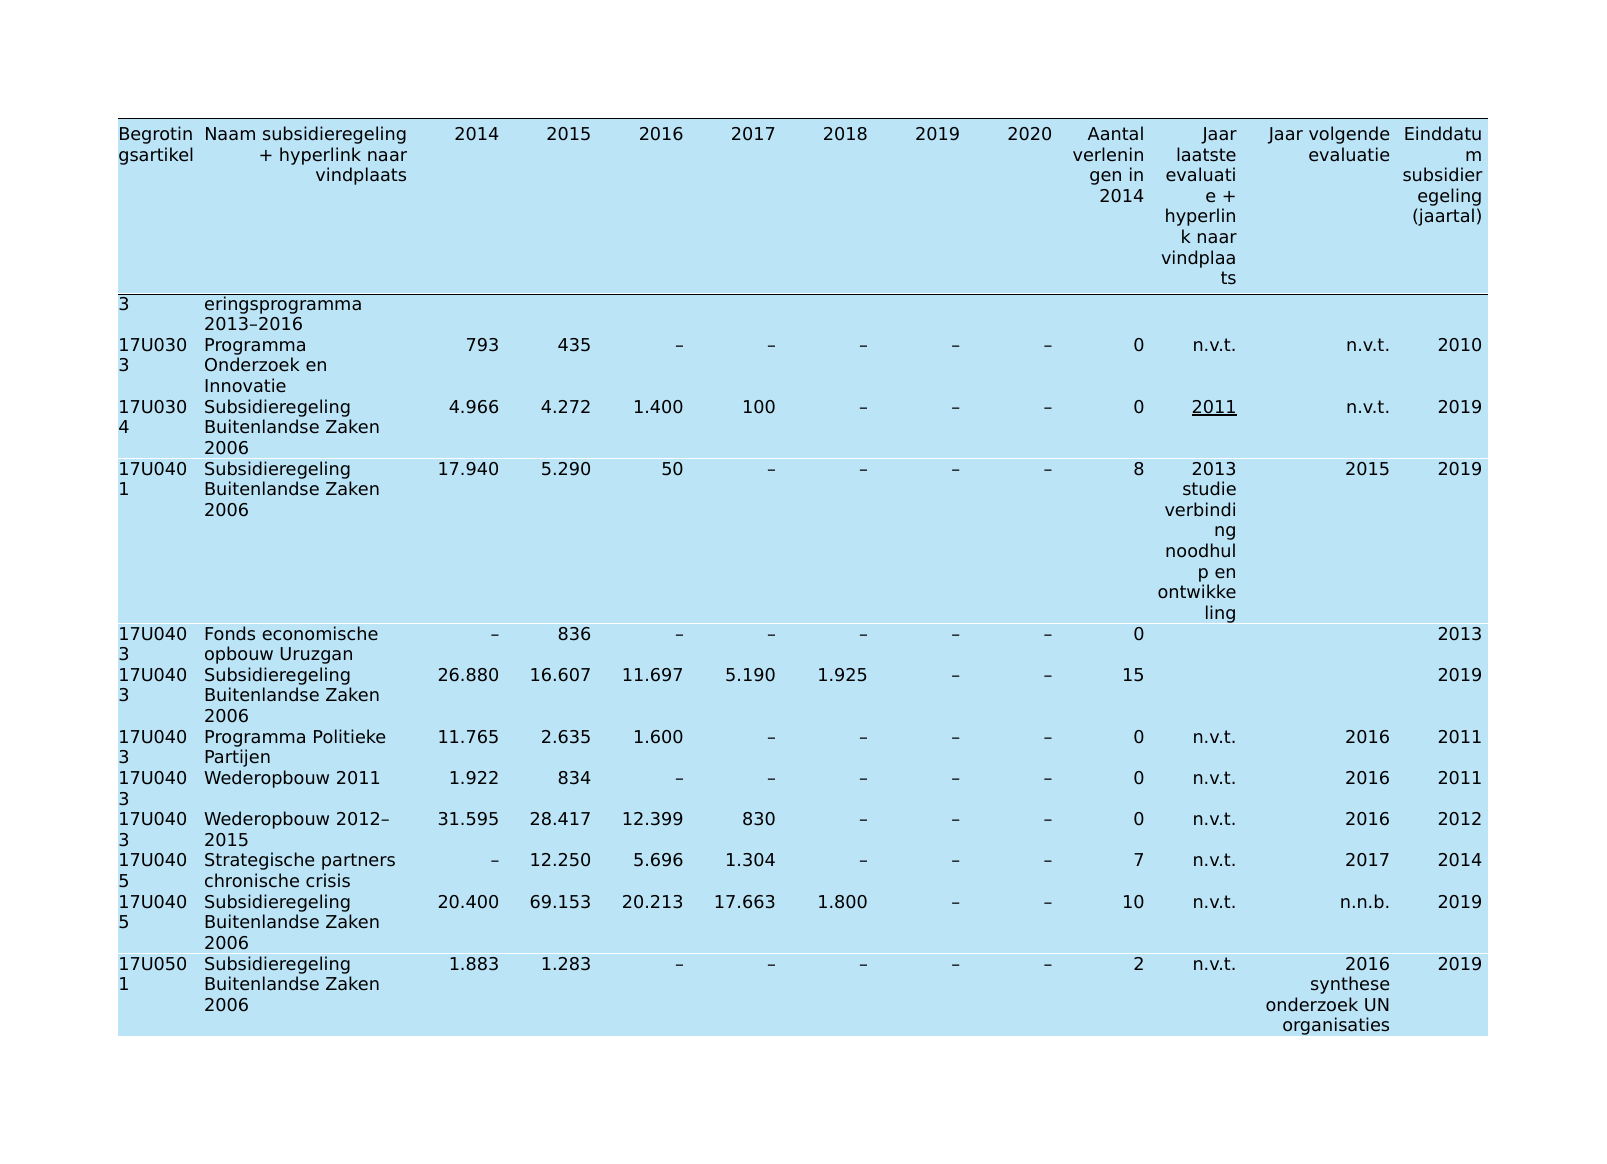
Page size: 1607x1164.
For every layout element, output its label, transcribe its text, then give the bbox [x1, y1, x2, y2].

table_cell 2013 [1396, 624, 1488, 665]
table_cell – [597, 335, 689, 397]
table_cell Subsidieregeling Buitenlandse Zaken 2006 [198, 459, 413, 623]
table_cell 2019 [1396, 892, 1488, 953]
table_cell – [597, 768, 689, 809]
table_cell 4.966 [413, 397, 505, 458]
table_cell 2011 [1396, 768, 1488, 809]
table_cell – [874, 727, 966, 768]
table_cell n.v.t. [1242, 397, 1396, 458]
table_cell – [966, 335, 1058, 397]
table_cell [1242, 624, 1396, 665]
table_cell 26.880 [413, 665, 505, 727]
table_cell 17.663 [689, 892, 782, 953]
table_header 2015 [505, 119, 597, 293]
table_cell 12.250 [505, 850, 597, 892]
table_cell [1242, 665, 1396, 727]
table_cell – [782, 624, 874, 665]
table_cell – [874, 459, 966, 623]
table_header 2019 [874, 119, 966, 293]
table_header 2017 [689, 119, 782, 293]
table_cell 1.304 [689, 850, 782, 892]
table_cell 830 [689, 809, 782, 850]
table_cell – [874, 624, 966, 665]
table_cell 17U0403 [118, 624, 198, 665]
table_cell 8 [1058, 459, 1150, 623]
table_cell – [966, 768, 1058, 809]
table_cell n.v.t. [1150, 768, 1242, 809]
table_cell [1150, 295, 1242, 335]
table_cell – [966, 624, 1058, 665]
table_cell 2016 [1242, 727, 1396, 768]
table_cell 2019 [1396, 397, 1488, 458]
table_header Aantal verleningen in 2014 [1058, 119, 1150, 293]
table_cell – [874, 809, 966, 850]
table_cell 2 [1058, 954, 1150, 1036]
table_cell – [874, 397, 966, 458]
table_cell – [782, 768, 874, 809]
table_cell [1396, 295, 1488, 335]
table_cell Subsidieregeling Buitenlandse Zaken 2006 [198, 954, 413, 1036]
table_cell 12.399 [597, 809, 689, 850]
table_cell 2014 [1396, 850, 1488, 892]
table_cell 17U0304 [118, 397, 198, 458]
table_cell 2.635 [505, 727, 597, 768]
table_cell [874, 295, 966, 335]
table_cell 100 [689, 397, 782, 458]
table_cell – [966, 459, 1058, 623]
table_cell 28.417 [505, 809, 597, 850]
table_cell 0 [1058, 624, 1150, 665]
table_cell 834 [505, 768, 597, 809]
table_cell 2016 [1242, 768, 1396, 809]
table_cell 2011 [1396, 727, 1488, 768]
table_cell 0 [1058, 768, 1150, 809]
table_cell – [966, 397, 1058, 458]
table_cell 17U0401 [118, 459, 198, 623]
table_cell Programma Onderzoek en Innovatie [198, 335, 413, 397]
table_cell – [966, 665, 1058, 727]
table_cell – [689, 335, 782, 397]
table_header Einddatum subsidieregeling (jaartal) [1396, 119, 1488, 293]
table_cell Subsidieregeling Buitenlandse Zaken 2006 [198, 665, 413, 727]
table_cell [966, 295, 1058, 335]
table_cell 17.940 [413, 459, 505, 623]
table_cell 1.800 [782, 892, 874, 953]
table_cell 2012 [1396, 809, 1488, 850]
table_cell [597, 295, 689, 335]
table_cell 2017 [1242, 850, 1396, 892]
table_cell 0 [1058, 809, 1150, 850]
table_cell 1.283 [505, 954, 597, 1036]
table_cell – [689, 727, 782, 768]
table_cell – [597, 954, 689, 1036]
table_cell n.v.t. [1150, 727, 1242, 768]
table_header Jaar laatste evaluatie + hyperlink naar vindplaats [1150, 119, 1242, 293]
table_cell 2016 synthese onderzoek UN organisaties [1242, 954, 1396, 1036]
table_cell 836 [505, 624, 597, 665]
table_cell 17U0403 [118, 809, 198, 850]
table_cell – [966, 727, 1058, 768]
table_cell 5.190 [689, 665, 782, 727]
table_cell 2016 [1242, 809, 1396, 850]
table_cell Wederopbouw 2012–2015 [198, 809, 413, 850]
table_cell 20.213 [597, 892, 689, 953]
table_cell 7 [1058, 850, 1150, 892]
table_cell 1.922 [413, 768, 505, 809]
table_cell – [782, 727, 874, 768]
table_cell [689, 295, 782, 335]
table_cell 4.272 [505, 397, 597, 458]
table_cell – [874, 768, 966, 809]
table_cell – [874, 850, 966, 892]
table_cell [1058, 295, 1150, 335]
table_cell 1.883 [413, 954, 505, 1036]
table_cell 3 [118, 295, 198, 335]
table_header Begrotingsartikel [118, 119, 198, 293]
table_cell 15 [1058, 665, 1150, 727]
table_cell Strategische partners chronische crisis [198, 850, 413, 892]
table_cell 16.607 [505, 665, 597, 727]
table_header 2018 [782, 119, 874, 293]
table_cell – [782, 954, 874, 1036]
table_cell – [413, 624, 505, 665]
table_cell – [966, 892, 1058, 953]
table_cell – [689, 459, 782, 623]
table_cell – [874, 892, 966, 953]
table_cell 5.290 [505, 459, 597, 623]
table_cell 11.697 [597, 665, 689, 727]
table_cell [782, 295, 874, 335]
table_header 2014 [413, 119, 505, 293]
table_cell 0 [1058, 397, 1150, 458]
table_cell – [782, 809, 874, 850]
table_cell 0 [1058, 335, 1150, 397]
table_cell 20.400 [413, 892, 505, 953]
table_cell Subsidieregeling Buitenlandse Zaken 2006 [198, 892, 413, 953]
table_cell – [874, 335, 966, 397]
table_cell eringsprogramma 2013–2016 [198, 295, 413, 335]
table_header 2016 [597, 119, 689, 293]
table_cell 17U0501 [118, 954, 198, 1036]
table_cell Programma Politieke Partijen [198, 727, 413, 768]
table_cell 1.400 [597, 397, 689, 458]
table_cell n.n.b. [1242, 892, 1396, 953]
table_cell – [874, 954, 966, 1036]
table_cell – [689, 954, 782, 1036]
table_cell – [966, 809, 1058, 850]
table_cell – [782, 335, 874, 397]
table_cell – [782, 459, 874, 623]
table_cell 31.595 [413, 809, 505, 850]
table_cell – [689, 768, 782, 809]
table_cell 1.600 [597, 727, 689, 768]
table_cell 17U0403 [118, 727, 198, 768]
table_cell n.v.t. [1150, 335, 1242, 397]
table_header Jaar volgende evaluatie [1242, 119, 1396, 293]
table_cell 0 [1058, 727, 1150, 768]
table_cell 50 [597, 459, 689, 623]
table_cell 2019 [1396, 954, 1488, 1036]
table_header Naam subsidieregeling + hyperlink naar vindplaats [198, 119, 413, 293]
table_cell 5.696 [597, 850, 689, 892]
table_cell – [874, 665, 966, 727]
table_cell [505, 295, 597, 335]
table_cell n.v.t. [1150, 850, 1242, 892]
table_cell n.v.t. [1150, 892, 1242, 953]
table_cell 2010 [1396, 335, 1488, 397]
table_cell 17U0403 [118, 768, 198, 809]
table_cell [1150, 665, 1242, 727]
table_cell – [966, 850, 1058, 892]
table_cell – [689, 624, 782, 665]
table_cell 69.153 [505, 892, 597, 953]
table_cell 2013 studie verbinding noodhulp en ontwikkeling [1150, 459, 1242, 623]
table_cell 17U0303 [118, 335, 198, 397]
table_cell 11.765 [413, 727, 505, 768]
table_header 2020 [966, 119, 1058, 293]
table_cell 435 [505, 335, 597, 397]
table_cell – [782, 850, 874, 892]
table_cell [1242, 295, 1396, 335]
table_cell [413, 295, 505, 335]
table_cell 1.925 [782, 665, 874, 727]
table_cell 17U0405 [118, 850, 198, 892]
table_cell Subsidieregeling Buitenlandse Zaken 2006 [198, 397, 413, 458]
table_cell – [413, 850, 505, 892]
table_cell 2019 [1396, 459, 1488, 623]
table_cell 2015 [1242, 459, 1396, 623]
table_cell 10 [1058, 892, 1150, 953]
table_cell – [966, 954, 1058, 1036]
table_cell [1150, 624, 1242, 665]
table_cell 17U0403 [118, 665, 198, 727]
table_cell 2019 [1396, 665, 1488, 727]
table_cell 2011 [1150, 397, 1242, 458]
table_cell n.v.t. [1150, 954, 1242, 1036]
table_cell n.v.t. [1242, 335, 1396, 397]
table_cell Fonds economische opbouw Uruzgan [198, 624, 413, 665]
table_cell n.v.t. [1150, 809, 1242, 850]
table_cell – [782, 397, 874, 458]
table_cell – [597, 624, 689, 665]
table_cell Wederopbouw 2011 [198, 768, 413, 809]
table_cell 793 [413, 335, 505, 397]
table_cell 17U0405 [118, 892, 198, 953]
